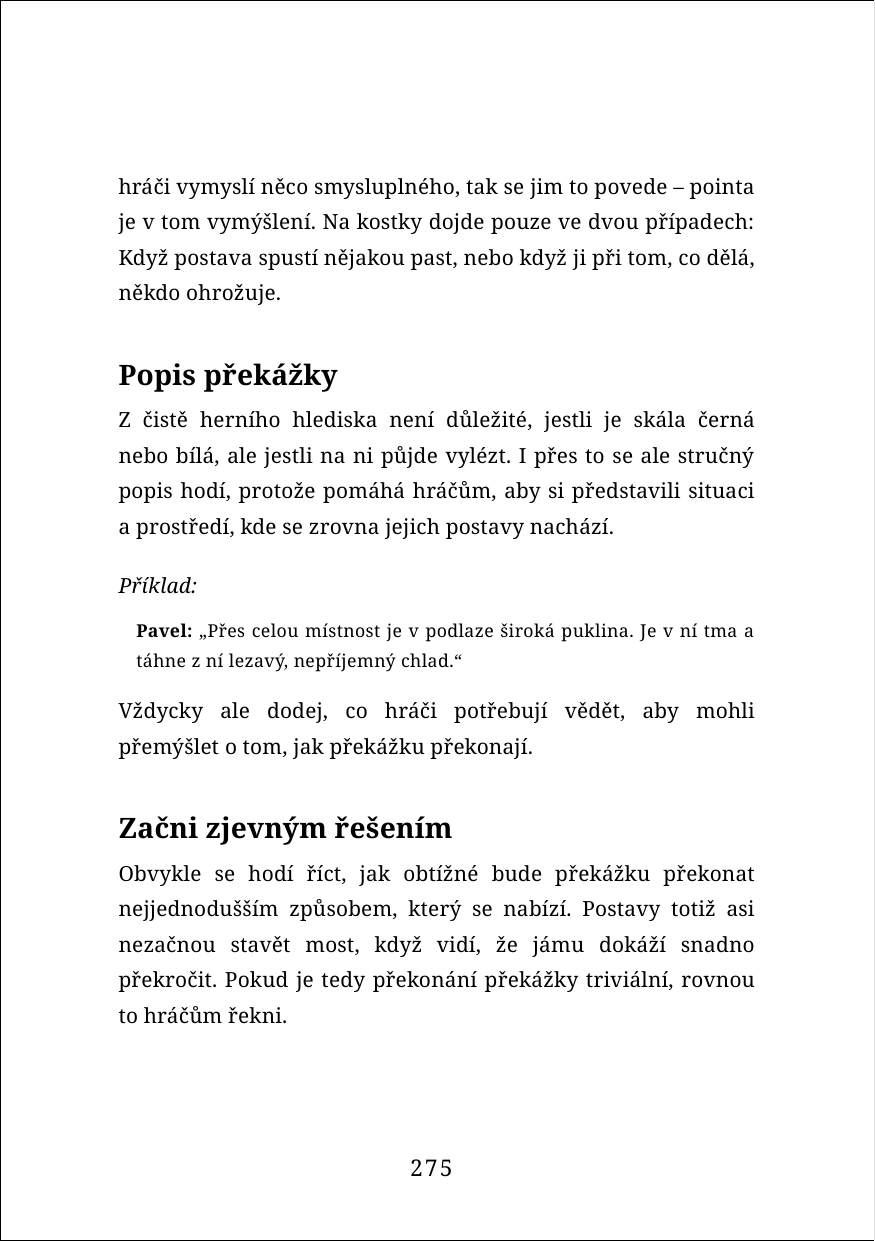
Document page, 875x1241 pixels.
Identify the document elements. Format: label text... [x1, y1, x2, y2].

subtitle Popis překážky [118, 355, 756, 393]
text Pavel: „Přes celou místnost je v podlaze široká puklina. Je v ní tma a táhne z ní lezavý, nepříjemný chlad.“ [136, 618, 756, 673]
text Příklad: [118, 571, 756, 599]
text Z čistě herního hlediska není důležité, jestli je skála černá nebo bílá, ale jestli na ni půjde vylézt. I přes to se ale stručný popis hodí, protože pomáhá hráčům, aby si představili situaci a prostředí, kde se zrovna jejich postavy nachází. [118, 405, 756, 540]
text hráči vymyslí něco smysluplného, tak se jim to povede – pointa je v tom vymýšlení. Na kostky dojde pouze ve dvou případech: Když postava spustí nějakou past, nebo když ji při tom, co dělá, někdo ohrožuje. [118, 172, 756, 307]
subtitle Začni zjevným řešením [118, 809, 756, 847]
text Obvykle se hodí říct, jak obtížné bude překážku překonat nejjednodušším způsobem, který se nabízí. Postavy totiž asi nezačnou stavět most, když vidí, že jámu dokáží snadno překročit. Pokud je tedy překonání překážky triviální, rovnou to hráčům řekni. [118, 859, 756, 1029]
text Vždycky ale dodej, co hráči potřebují vědět, aby mohli přemýšlet o tom, jak překážku překonají. [118, 696, 756, 760]
